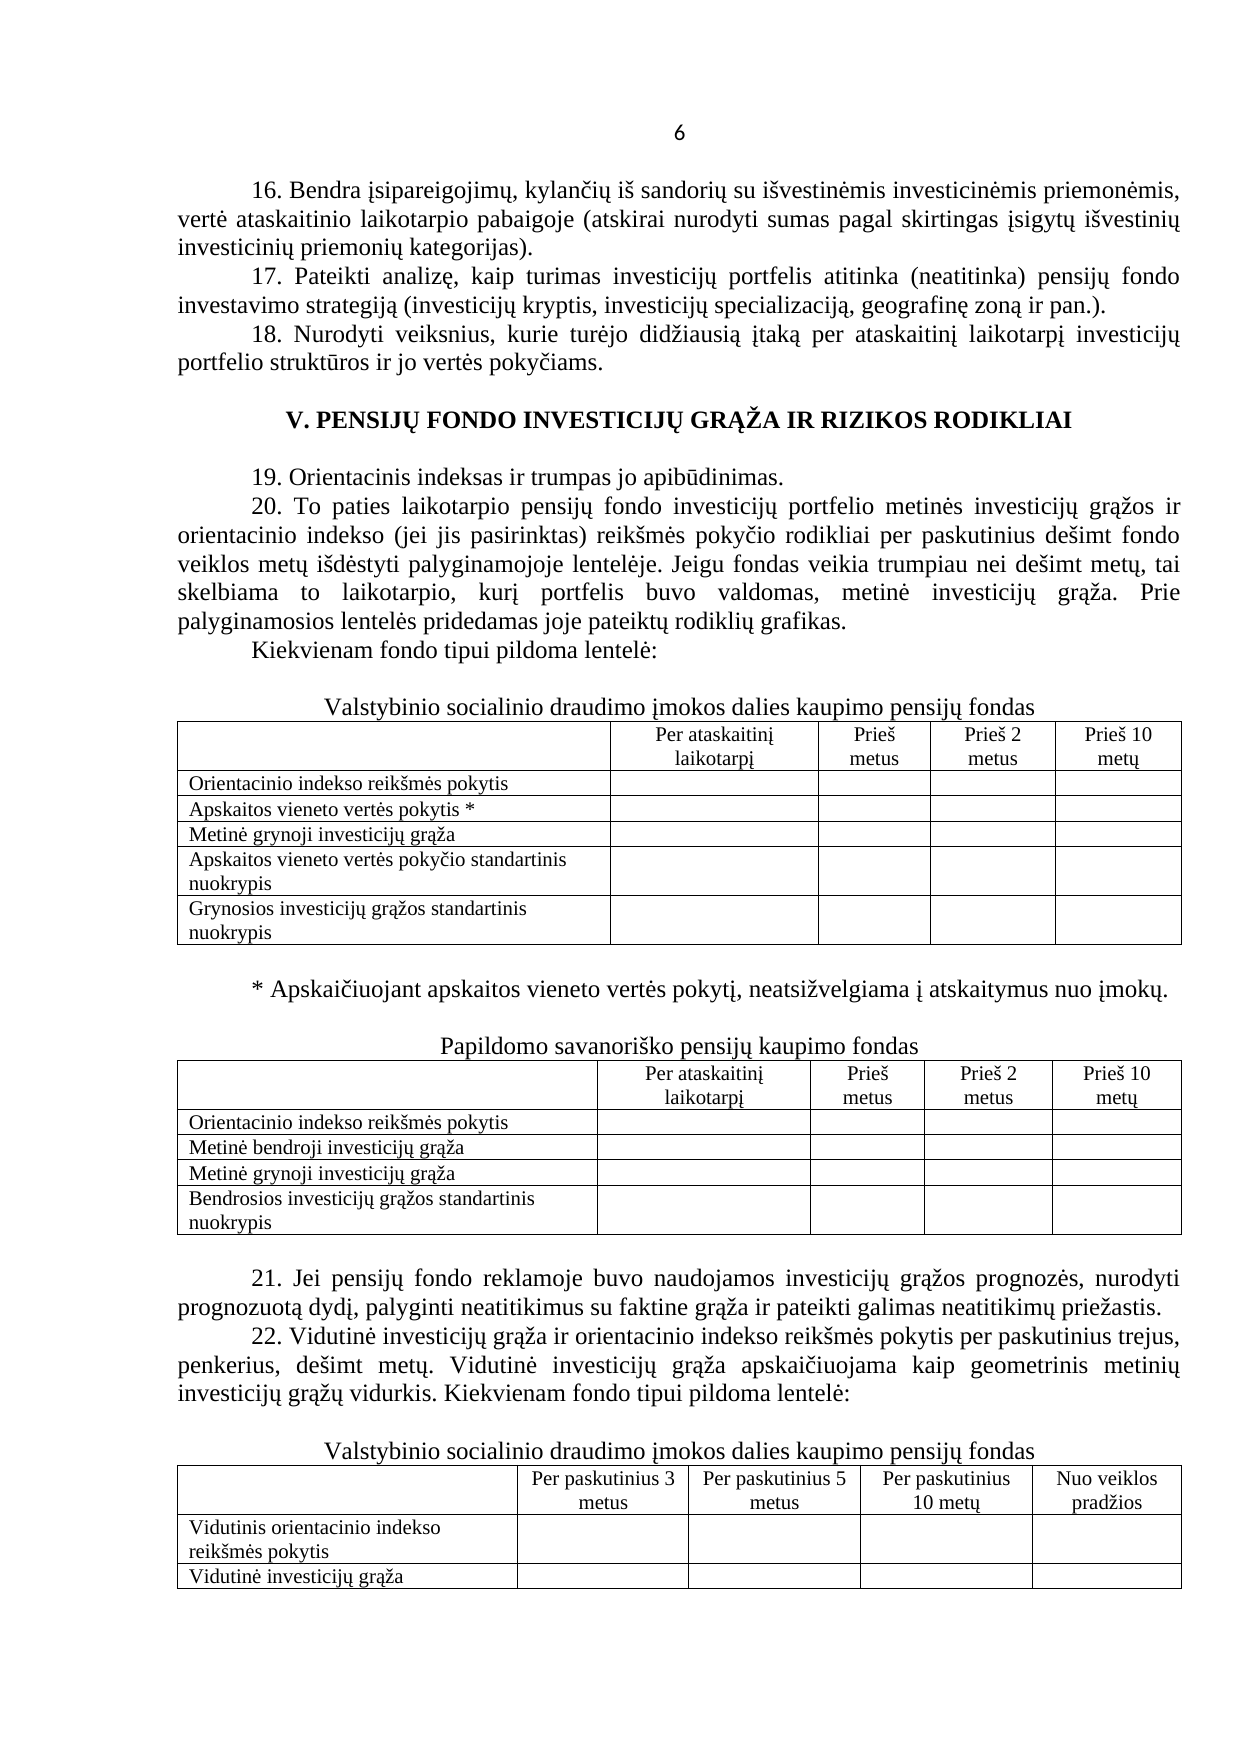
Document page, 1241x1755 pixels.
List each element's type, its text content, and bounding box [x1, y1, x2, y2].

table_header Per paskutinius 10 metų [861, 1466, 1032, 1514]
table_cell [689, 1564, 860, 1588]
table_cell [1033, 1564, 1181, 1588]
table_cell [819, 847, 930, 895]
text Kiekvienam fondo tipui pildoma lentelė: [177, 635, 1181, 664]
table_header Per ataskaitinį laikotarpį [611, 722, 818, 770]
table_header [178, 722, 610, 770]
table_cell [1056, 796, 1181, 821]
table_header Prieš 10 metų [1053, 1061, 1181, 1109]
table_cell [925, 1110, 1052, 1134]
table_cell [1056, 822, 1181, 846]
table_cell [925, 1186, 1052, 1234]
table_cell [1053, 1160, 1181, 1184]
table_cell Apskaitos vieneto vertės pokytis * [178, 796, 610, 821]
table_cell Vidutinė investicijų grąža [178, 1564, 517, 1588]
table_cell [689, 1515, 860, 1563]
table_cell [1056, 771, 1181, 795]
table_cell [1056, 896, 1181, 944]
table_header Prieš 2 metus [931, 722, 1055, 770]
table_cell [598, 1160, 810, 1184]
table_cell [598, 1135, 810, 1159]
table_cell Metinė bendroji investicijų grąža [178, 1135, 597, 1159]
table_header Prieš metus [811, 1061, 924, 1109]
table_cell [925, 1160, 1052, 1184]
table_cell [1053, 1135, 1181, 1159]
table_header [178, 1466, 517, 1514]
table_cell [611, 822, 818, 846]
text 22. Vidutinė investicijų grąža ir orientacinio indekso reikšmės pokytis per paskutinius trejus, penkerius, dešimt metų. Vidutinė investicijų grąža apskaičiuojama kaip geometrinis metinių investicijų grąžų vidurkis. Kiekvienam fondo tipui pildoma lentelė: [177, 1321, 1181, 1407]
table_cell Orientacinio indekso reikšmės pokytis [178, 771, 610, 795]
table_cell [1053, 1186, 1181, 1234]
text 16. Bendra įsipareigojimų, kylančių iš sandorių su išvestinėmis investicinėmis priemonėmis, vertė ataskaitinio laikotarpio pabaigoje (atskirai nurodyti sumas pagal skirtingas įsigytų išvestinių investicinių priemonių kategorijas). [177, 175, 1181, 261]
table_cell Grynosios investicijų grąžos standartinis nuokrypis [178, 896, 610, 944]
text 19. Orientacinis indeksas ir trumpas jo apibūdinimas. [177, 462, 1181, 491]
text 17. Pateikti analizę, kaip turimas investicijų portfelis atitinka (neatitinka) pensijų fondo investavimo strategiją (investicijų kryptis, investicijų specializaciją, geografinę zoną ir pan.). [177, 261, 1181, 319]
text * Apskaičiuojant apskaitos vieneto vertės pokytį, neatsižvelgiama į atskaitymus nuo įmokų. [177, 974, 1181, 1002]
text 20. To paties laikotarpio pensijų fondo investicijų portfelio metinės investicijų grąžos ir orientacinio indekso (jei jis pasirinktas) reikšmės pokyčio rodikliai per paskutinius dešimt fondo veiklos metų išdėstyti palyginamojoje lentelėje. Jeigu fondas veikia trumpiau nei dešimt metų, tai skelbiama to laikotarpio, kurį portfelis buvo valdomas, metinė investicijų grąža. Prie palyginamosios lentelės pridedamas joje pateiktų rodiklių grafikas. [177, 491, 1181, 635]
table_header Prieš 10 metų [1056, 722, 1181, 770]
table_cell [598, 1186, 810, 1234]
text Valstybinio socialinio draudimo įmokos dalies kaupimo pensijų fondas [177, 1436, 1181, 1465]
text Valstybinio socialinio draudimo įmokos dalies kaupimo pensijų fondas [177, 692, 1181, 721]
table_cell Metinė grynoji investicijų grąža [178, 822, 610, 846]
table_cell Bendrosios investicijų grąžos standartinis nuokrypis [178, 1186, 597, 1234]
table_cell [819, 771, 930, 795]
table_cell Vidutinis orientacinio indekso reikšmės pokytis [178, 1515, 517, 1563]
table_cell [611, 896, 818, 944]
table_cell [518, 1515, 688, 1563]
table_header Per paskutinius 5 metus [689, 1466, 860, 1514]
table_header Nuo veiklos pradžios [1033, 1466, 1181, 1514]
table_header Per paskutinius 3 metus [518, 1466, 688, 1514]
table_cell [931, 771, 1055, 795]
table_cell [931, 896, 1055, 944]
table_header Prieš 2 metus [925, 1061, 1052, 1109]
table_cell [1053, 1110, 1181, 1134]
table_cell Metinė grynoji investicijų grąža [178, 1160, 597, 1184]
table_cell [1056, 847, 1181, 895]
table_cell [819, 796, 930, 821]
table_cell [819, 822, 930, 846]
table_cell [931, 822, 1055, 846]
table_header [178, 1061, 597, 1109]
table_cell [611, 847, 818, 895]
table_cell [598, 1110, 810, 1134]
table_cell [611, 771, 818, 795]
table_cell [611, 796, 818, 821]
table_cell [819, 896, 930, 944]
table_cell [1033, 1515, 1181, 1563]
table_cell Orientacinio indekso reikšmės pokytis [178, 1110, 597, 1134]
table_cell [811, 1186, 924, 1234]
table_cell [925, 1135, 1052, 1159]
text 21. Jei pensijų fondo reklamoje buvo naudojamos investicijų grąžos prognozės, nurodyti prognozuotą dydį, palyginti neatitikimus su faktine grąža ir pateikti galimas neatitikimų priežastis. [177, 1263, 1181, 1321]
table_cell [931, 796, 1055, 821]
text Papildomo savanoriško pensijų kaupimo fondas [177, 1031, 1181, 1060]
table_cell [811, 1135, 924, 1159]
table_header Prieš metus [819, 722, 930, 770]
table_cell [811, 1110, 924, 1134]
table_header Per ataskaitinį laikotarpį [598, 1061, 810, 1109]
table_cell [861, 1564, 1032, 1588]
table_cell [931, 847, 1055, 895]
table_cell [811, 1160, 924, 1184]
text V. PENSIJŲ FONDO INVESTICIJŲ GRĄŽA IR RIZIKOS RODIKLIAI [177, 405, 1181, 434]
table_cell Apskaitos vieneto vertės pokyčio standartinis nuokrypis [178, 847, 610, 895]
text 18. Nurodyti veiksnius, kurie turėjo didžiausią įtaką per ataskaitinį laikotarpį investicijų portfelio struktūros ir jo vertės pokyčiams. [177, 319, 1181, 376]
table_cell [518, 1564, 688, 1588]
table_cell [861, 1515, 1032, 1563]
